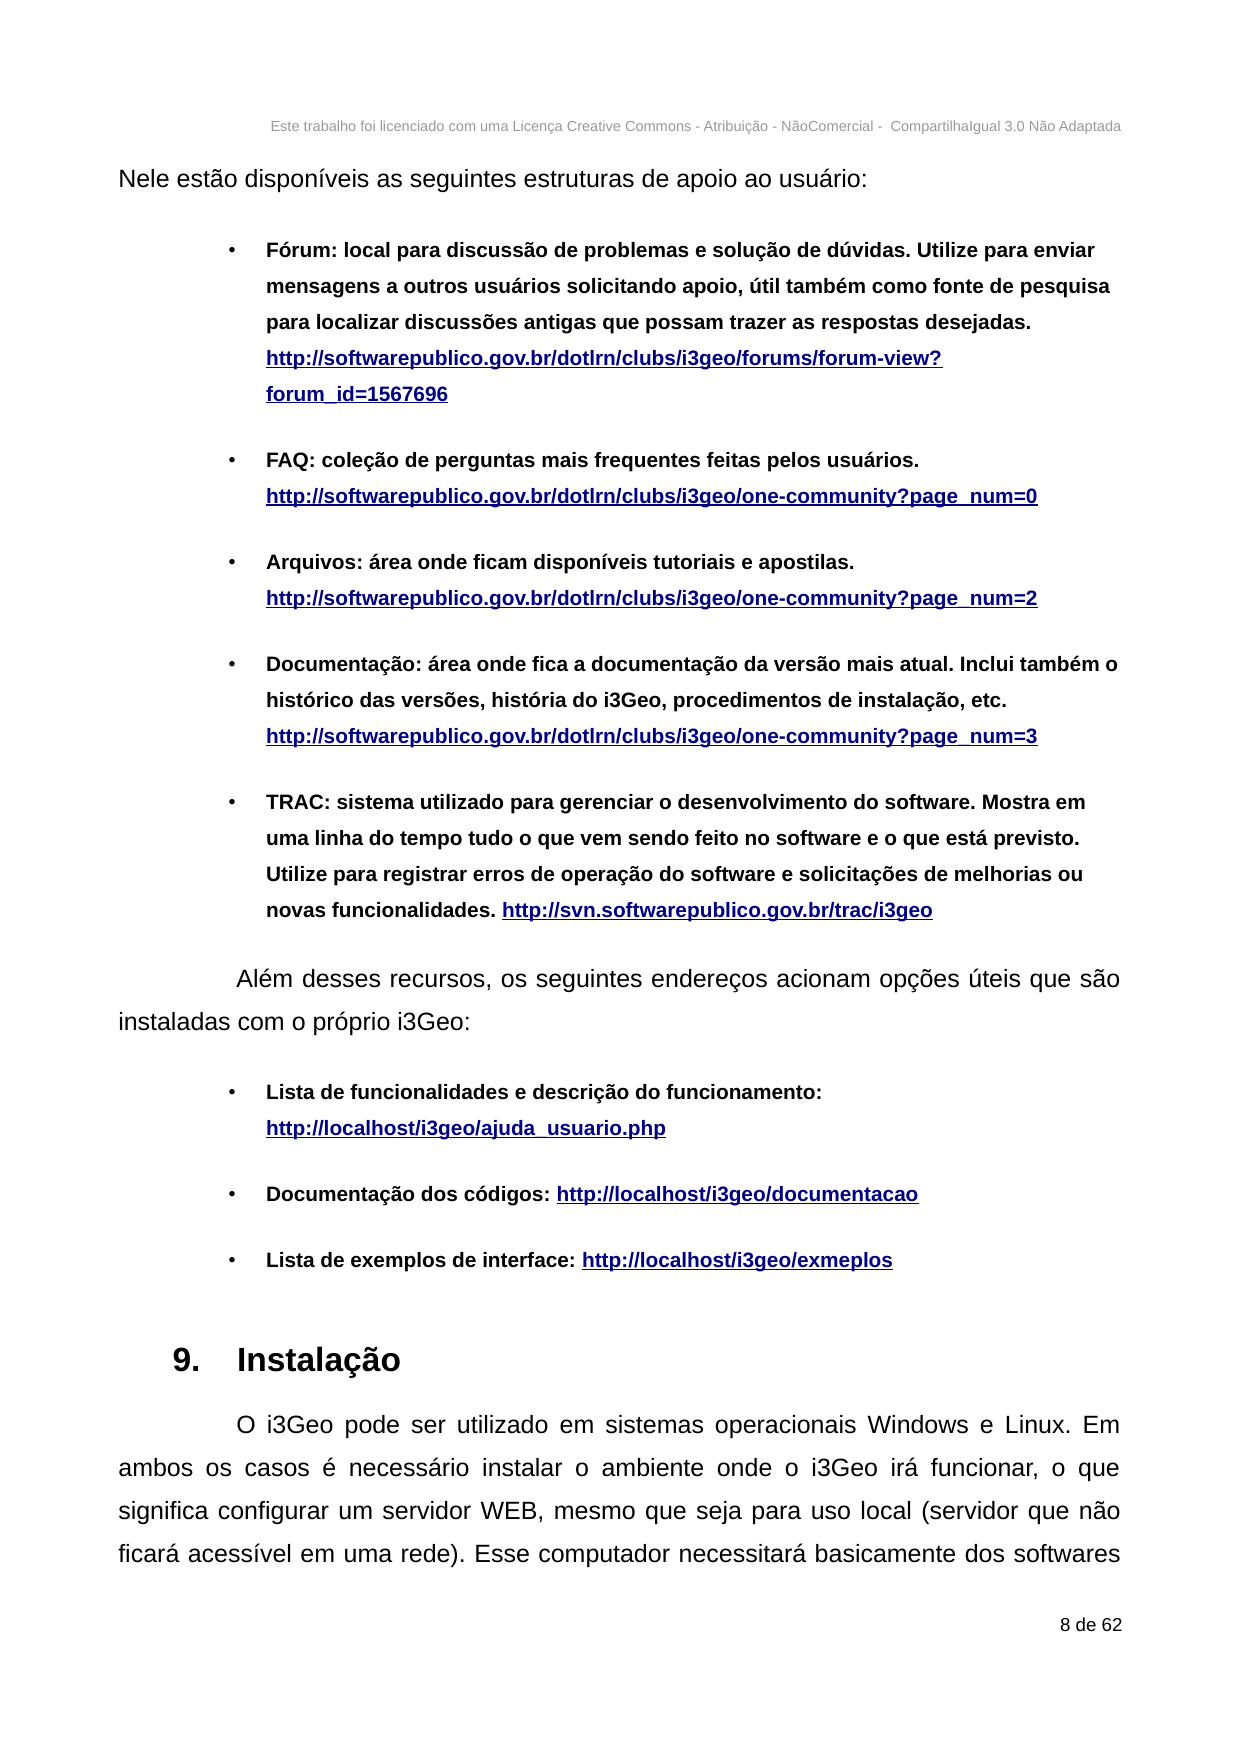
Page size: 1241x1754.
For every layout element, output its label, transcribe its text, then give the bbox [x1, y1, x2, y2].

list Documentação: área onde fica a documentação da versão mais atual. Inclui também o histórico das versões, história do i3Geo, procedimentos de instalação, etc. http://softwarepublico.gov.br/dotlrn/clubs/i3geo/one-community?page_num=3 [228, 652, 1122, 748]
list Fórum: local para discussão de problemas e solução de dúvidas. Utilize para enviar mensagens a outros usuários solicitando apoio, útil também como fonte de pesquisa para localizar discussões antigas que possam trazer as respostas desejadas. http://softwarepublico.gov.br/dotlrn/clubs/i3geo/forums/forum-view?forum_id=1567696 [228, 238, 1122, 405]
list Arquivos: área onde ficam disponíveis tutoriais e apostilas. http://softwarepublico.gov.br/dotlrn/clubs/i3geo/one-community?page_num=2 [228, 549, 1122, 609]
text Além desses recursos, os seguintes endereços acionam opções úteis que são instaladas com o próprio i3Geo: [118, 964, 1122, 1036]
list Documentação dos códigos: http://localhost/i3geo/documentacao [228, 1182, 1122, 1206]
list FAQ: coleção de perguntas mais frequentes feitas pelos usuários. http://softwarepublico.gov.br/dotlrn/clubs/i3geo/one-community?page_num=0 [228, 447, 1122, 507]
list TRAC: sistema utilizado para gerenciar o desenvolvimento do software. Mostra em uma linha do tempo tudo o que vem sendo feito no software e o que está previsto. Utilize para registrar erros de operação do software e solicitações de melhorias ou novas funcionalidades. http://svn.softwarepublico.gov.br/trac/i3geo [228, 790, 1122, 922]
list Lista de exemplos de interface: http://localhost/i3geo/exmeplos [228, 1248, 1122, 1272]
subtitle Instalação [163, 1339, 1077, 1378]
text Nele estão disponíveis as seguintes estruturas de apoio ao usuário: [118, 164, 1122, 193]
list Lista de funcionalidades e descrição do funcionamento: http://localhost/i3geo/ajuda_usuario.php [228, 1080, 1122, 1140]
text O i3Geo pode ser utilizado em sistemas operacionais Windows e Linux. Em ambos os casos é necessário instalar o ambiente onde o i3Geo irá funcionar, o que significa configurar um servidor WEB, mesmo que seja para uso local (servidor que não ficará acessível em uma rede). Esse computador necessitará basicamente dos softwares [118, 1410, 1122, 1568]
